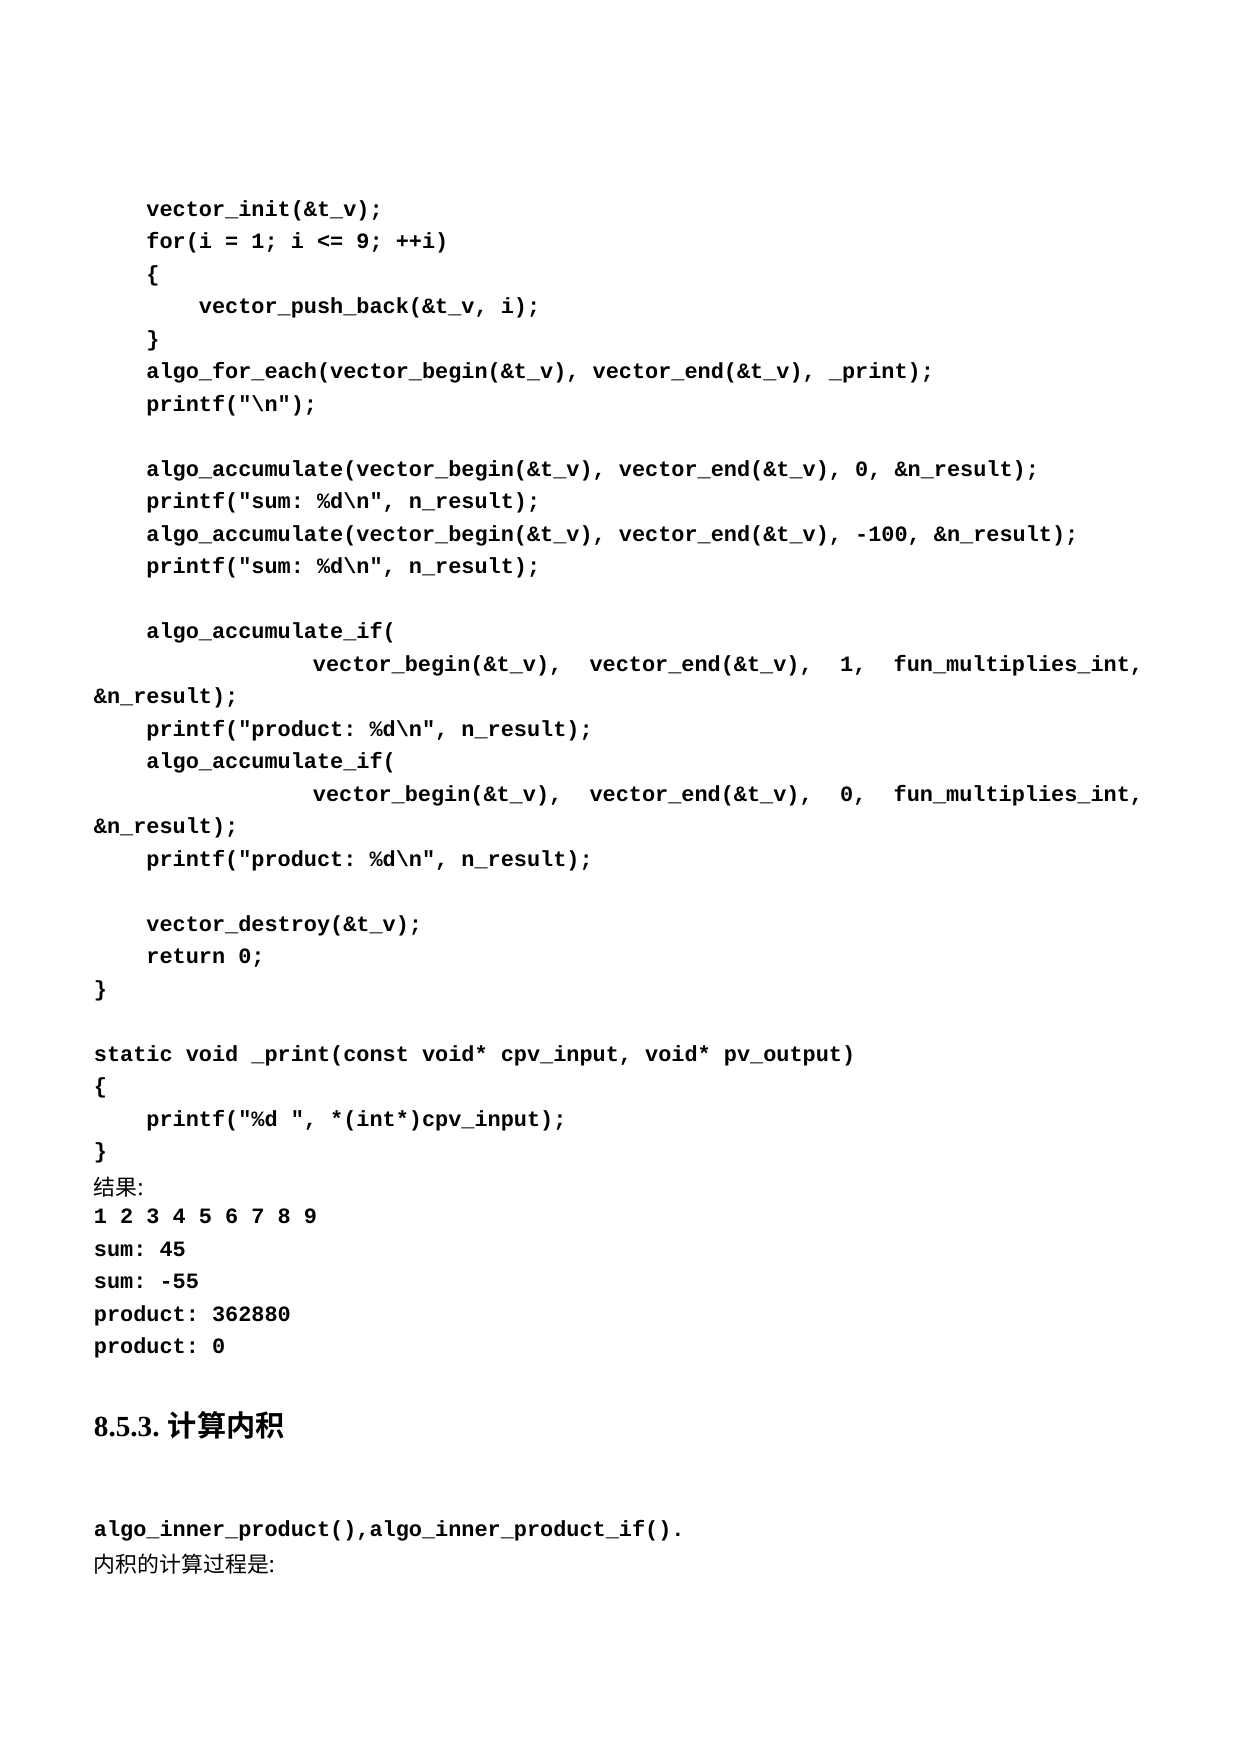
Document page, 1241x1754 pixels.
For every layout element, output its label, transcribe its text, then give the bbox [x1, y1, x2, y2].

text algo_accumulate(vector_begin(&t_v), vector_end(&t_v), 0, &n_result); [94, 454, 1144, 487]
text printf("%d ", *(int*)cpv_input); [94, 1104, 1144, 1137]
text } [94, 1137, 1144, 1169]
text sum: 45 [94, 1234, 1144, 1267]
text algo_accumulate(vector_begin(&t_v), vector_end(&t_v), -100, &n_result); [94, 519, 1144, 552]
text printf("sum: %d\n", n_result); [94, 487, 1144, 519]
text vector_push_back(&t_v, i); [94, 292, 1144, 324]
text return 0; [94, 942, 1144, 974]
text algo_accumulate_if( [94, 747, 1144, 779]
text vector_begin(&t_v), vector_end(&t_v), 0, fun_multiplies_int, &n_result); [94, 779, 1144, 844]
text product: 362880 [94, 1299, 1144, 1332]
text static void _print(const void* cpv_input, void* pv_output) [94, 1039, 1144, 1072]
text vector_destroy(&t_v); [94, 909, 1144, 942]
text printf("sum: %d\n", n_result); [94, 552, 1144, 584]
subtitle 计算内积 [94, 1391, 1144, 1456]
text { [94, 259, 1144, 292]
text sum: -55 [94, 1267, 1144, 1299]
text 内积的计算过程是: [94, 1547, 1144, 1579]
text vector_begin(&t_v), vector_end(&t_v), 1, fun_multiplies_int, &n_result); [94, 649, 1144, 714]
text printf("\n"); [94, 389, 1144, 422]
text printf("product: %d\n", n_result); [94, 714, 1144, 747]
text printf("product: %d\n", n_result); [94, 844, 1144, 877]
text algo_accumulate_if( [94, 617, 1144, 649]
text vector_init(&t_v); [94, 194, 1144, 227]
text } [94, 324, 1144, 357]
text } [94, 974, 1144, 1007]
text product: 0 [94, 1332, 1144, 1364]
text { [94, 1072, 1144, 1104]
text algo_for_each(vector_begin(&t_v), vector_end(&t_v), _print); [94, 357, 1144, 389]
text algo_inner_product(),algo_inner_product_if(). [94, 1514, 1144, 1547]
text 1 2 3 4 5 6 7 8 9 [94, 1202, 1144, 1234]
text 结果: [94, 1169, 1144, 1202]
text for(i = 1; i <= 9; ++i) [94, 227, 1144, 259]
